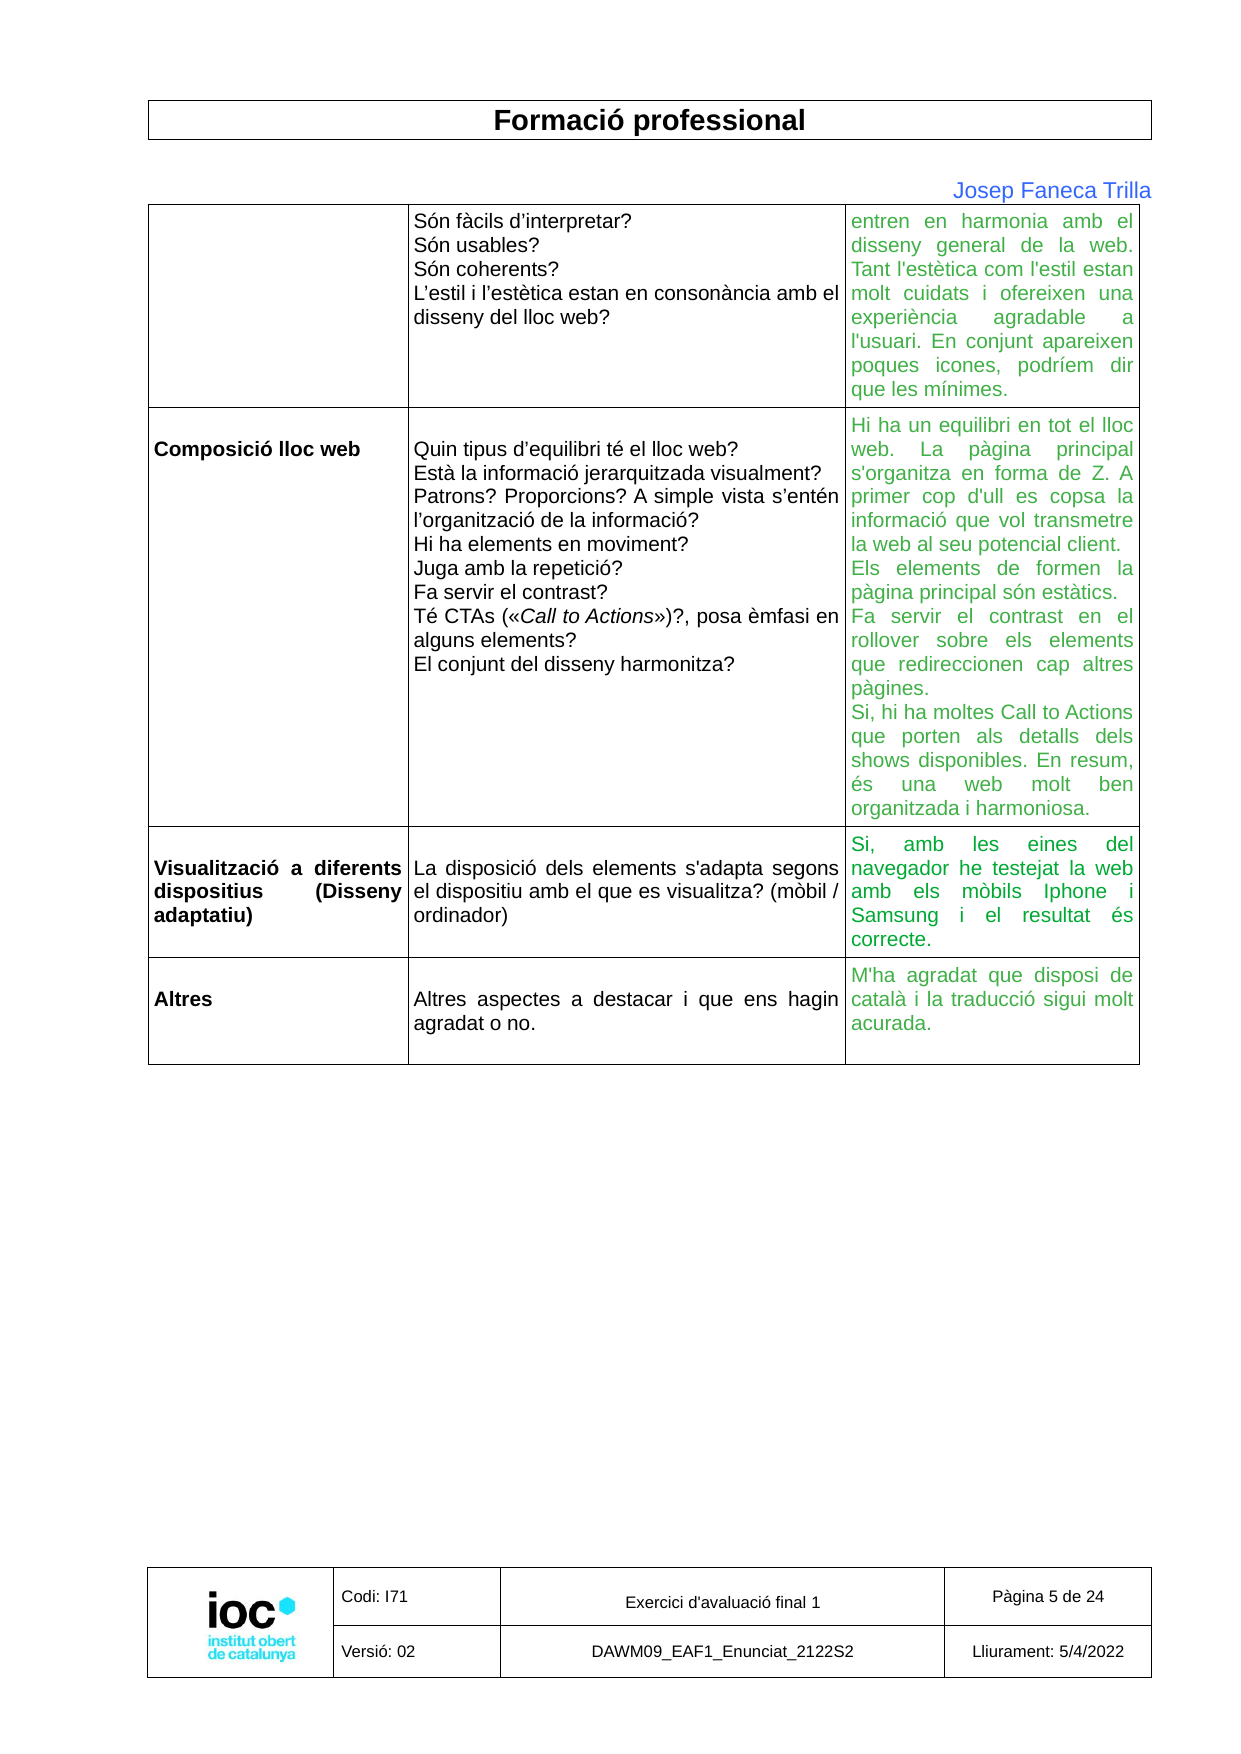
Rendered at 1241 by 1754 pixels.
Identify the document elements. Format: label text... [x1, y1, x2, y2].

table_cell Hi ha un equilibri en tot el lloc web. La pàgina principal s'organitza en forma de Z. A primer cop d'ull es copsa la informació que vol transmetre la web al seu potencial client. Els elements de formen la pàgina principal són estàtics. Fa servir el contrast en el rollover sobre els elements que redireccionen cap altres pàgines. Si, hi ha moltes Call to Actions que porten als detalls dels shows disponibles. En resum, és una web molt ben organitzada i harmoniosa. [846, 408, 1139, 826]
table_cell Són fàcils d’interpretar? Són usables? Són coherents? L’estil i l’estètica estan en consonància amb el disseny del lloc web? [409, 205, 845, 407]
table_cell Altres aspectes a destacar i que ens hagin agradat o no. [409, 958, 845, 1064]
table_cell M'ha agradat que disposi de català i la traducció sigui molt acurada. [846, 958, 1139, 1064]
table_cell Altres [149, 958, 408, 1064]
table_cell Si, amb les eines del navegador he testejat la web amb els mòbils Iphone i Samsung i el resultat és correcte. [846, 827, 1139, 957]
table_cell [149, 205, 408, 407]
table_cell Composició lloc web [149, 408, 408, 826]
table_cell Visualització a diferents dispositius (Disseny adaptatiu) [149, 827, 408, 957]
table_cell entren en harmonia amb el disseny general de la web. Tant l'estètica com l'estil estan molt cuidats i ofereixen una experiència agradable a l'usuari. En conjunt apareixen poques icones, podríem dir que les mínimes. [846, 205, 1139, 407]
table_cell La disposició dels elements s'adapta segons el dispositiu amb el que es visualitza? (mòbil / ordinador) [409, 827, 845, 957]
table_cell Quin tipus d’equilibri té el lloc web? Està la informació jerarquitzada visualment? Patrons? Proporcions? A simple vista s’entén l’organització de la informació? Hi ha elements en moviment? Juga amb la repetició? Fa servir el contrast? Té CTAs («Call to Actions»)?, posa èmfasi en alguns elements? El conjunt del disseny harmonitza? [409, 408, 845, 826]
picture [195, 1577, 309, 1673]
